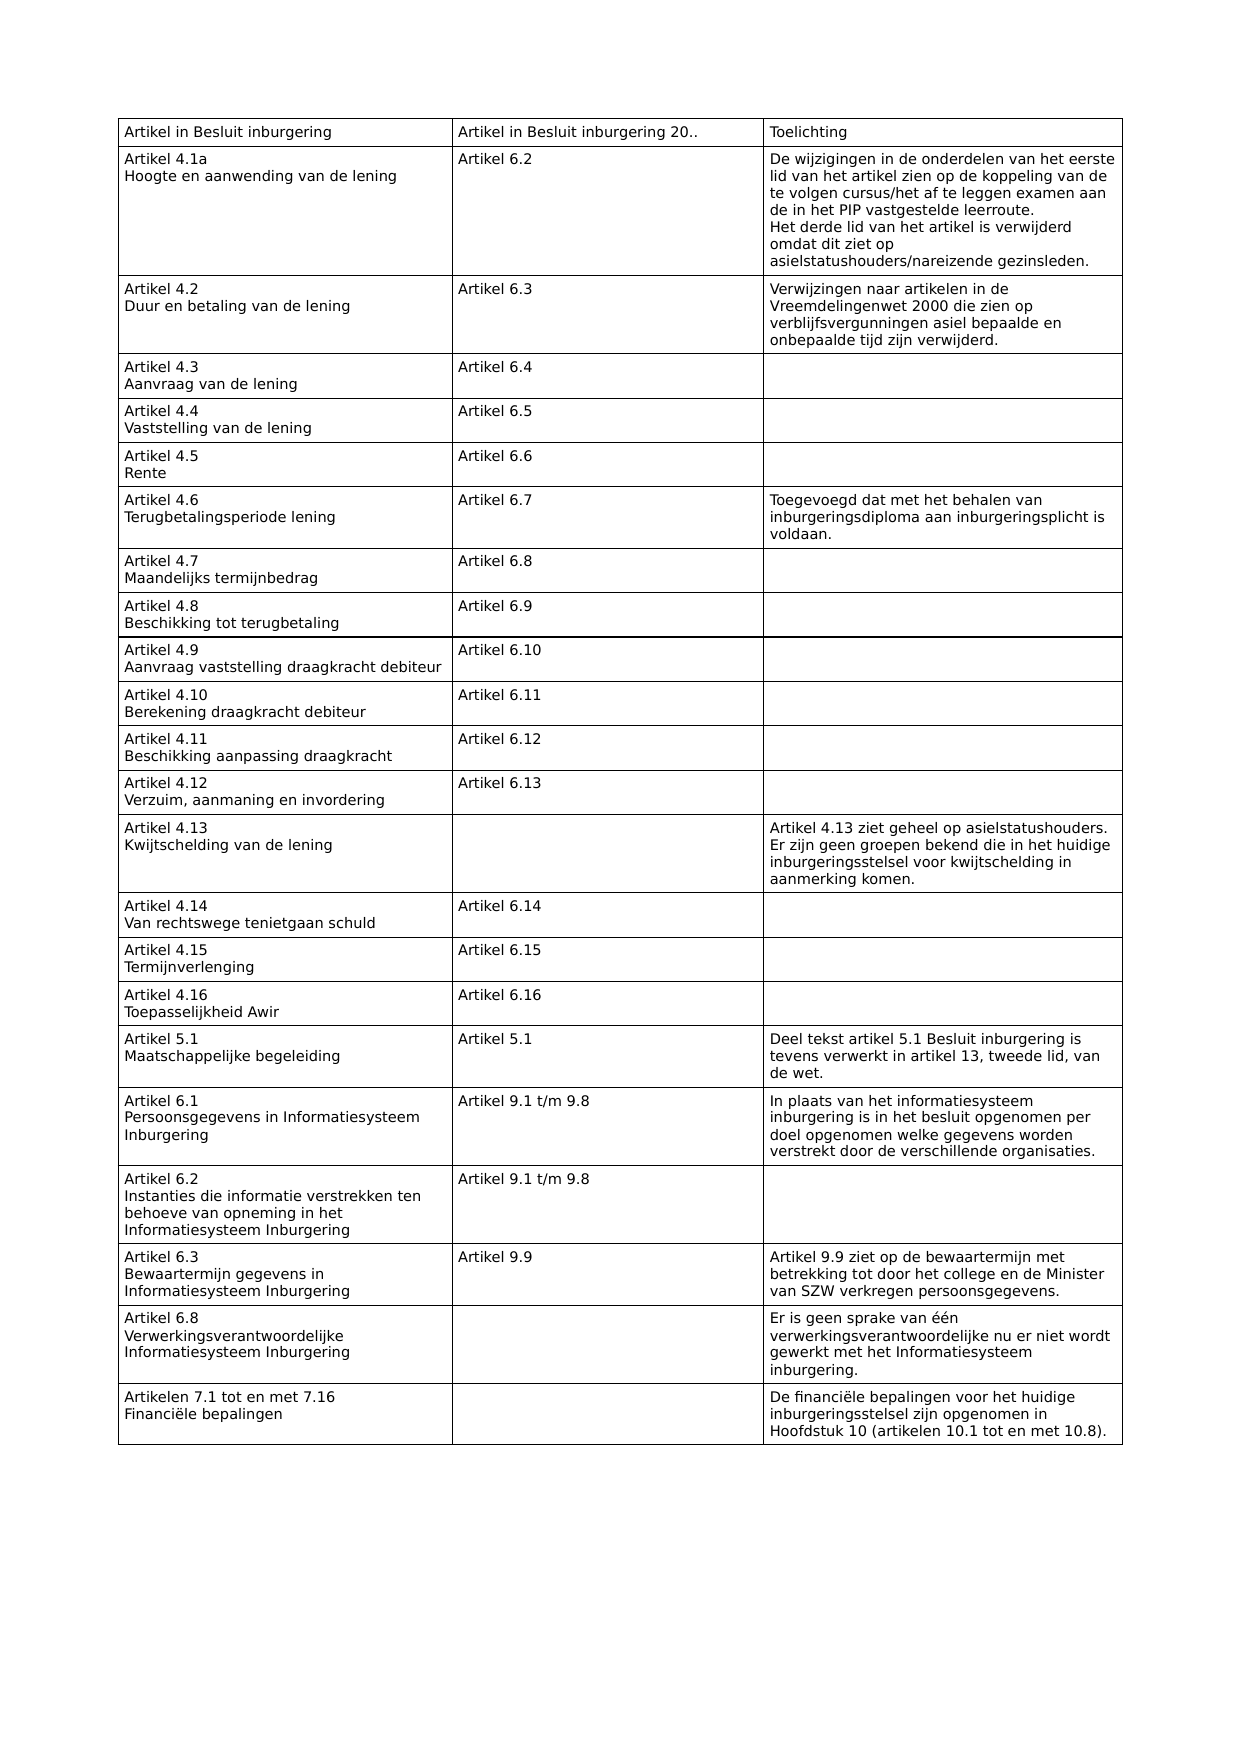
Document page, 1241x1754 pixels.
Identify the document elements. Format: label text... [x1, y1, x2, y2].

table_cell [764, 354, 1122, 397]
table_cell Artikel 4.5 Rente [119, 443, 452, 486]
table_cell [453, 1306, 763, 1383]
table_cell Artikel 9.1 t/m 9.8 [453, 1166, 763, 1243]
table_cell Artikel 4.4 Vaststelling van de lening [119, 399, 452, 442]
table_cell Artikel 4.16 Toepasselijkheid Awir [119, 982, 452, 1025]
table_cell Artikel 9.9 [453, 1244, 763, 1305]
table_cell Artikel 4.10 Berekening draagkracht debiteur [119, 682, 452, 725]
table_cell [764, 726, 1122, 769]
table_cell [764, 938, 1122, 981]
table_cell Artikel 4.3 Aanvraag van de lening [119, 354, 452, 397]
table_cell Artikel 6.1 Persoonsgegevens in Informatiesysteem Inburgering [119, 1088, 452, 1165]
table_header Toelichting [764, 119, 1122, 146]
table_cell Artikel 6.15 [453, 938, 763, 981]
table_cell Artikel 4.7 Maandelijks termijnbedrag [119, 549, 452, 592]
table_cell [764, 982, 1122, 1025]
table_cell Artikel 6.10 [453, 638, 763, 681]
table_cell Artikel 9.9 ziet op de bewaartermijn met betrekking tot door het college en de Minister van SZW verkregen persoonsgegevens. [764, 1244, 1122, 1305]
table_cell De wijzigingen in de onderdelen van het eerste lid van het artikel zien op de koppeling van de te volgen cursus/het af te leggen examen aan de in het PIP vastgestelde leerroute. Het derde lid van het artikel is verwijderd omdat dit ziet op asielstatushouders/nareizende gezinsleden. [764, 147, 1122, 275]
table_header Artikel in Besluit inburgering 20.. [453, 119, 763, 146]
table_cell Artikel 6.16 [453, 982, 763, 1025]
table_cell Artikel 6.9 [453, 593, 763, 636]
table_cell De financiële bepalingen voor het huidige inburgeringsstelsel zijn opgenomen in Hoofdstuk 10 (artikelen 10.1 tot en met 10.8). [764, 1384, 1122, 1444]
table_cell Artikel 4.9 Aanvraag vaststelling draagkracht debiteur [119, 638, 452, 681]
table_cell Artikel 6.7 [453, 487, 763, 548]
table_cell [764, 682, 1122, 725]
table_cell Artikel 6.8 Verwerkingsverantwoordelijke Informatiesysteem Inburgering [119, 1306, 452, 1383]
table_cell Artikel 9.1 t/m 9.8 [453, 1088, 763, 1165]
table_cell Artikel 6.2 [453, 147, 763, 275]
table_cell [764, 771, 1122, 814]
table_cell [764, 549, 1122, 592]
table_cell Verwijzingen naar artikelen in de Vreemdelingenwet 2000 die zien op verblijfsvergunningen asiel bepaalde en onbepaalde tijd zijn verwijderd. [764, 276, 1122, 353]
table_cell Artikel 4.8 Beschikking tot terugbetaling [119, 593, 452, 636]
table_cell [764, 593, 1122, 636]
table_cell Artikel 6.13 [453, 771, 763, 814]
table_cell [764, 1166, 1122, 1243]
table_cell Artikel 6.4 [453, 354, 763, 397]
table_cell Artikel 6.2 Instanties die informatie verstrekken ten behoeve van opneming in het Informatiesysteem Inburgering [119, 1166, 452, 1243]
table_cell Er is geen sprake van één verwerkingsverantwoordelijke nu er niet wordt gewerkt met het Informatiesysteem inburgering. [764, 1306, 1122, 1383]
table_cell Artikel 6.6 [453, 443, 763, 486]
table_cell Artikel 4.13 Kwijtschelding van de lening [119, 815, 452, 892]
table_cell Artikel 5.1 [453, 1026, 763, 1087]
table_cell Artikel 6.3 Bewaartermijn gegevens in Informatiesysteem Inburgering [119, 1244, 452, 1305]
table_cell Artikel 4.2 Duur en betaling van de lening [119, 276, 452, 353]
table_cell Artikel 6.12 [453, 726, 763, 769]
table_cell Artikel 4.14 Van rechtswege tenietgaan schuld [119, 893, 452, 937]
table_cell Toegevoegd dat met het behalen van inburgeringsdiploma aan inburgeringsplicht is voldaan. [764, 487, 1122, 548]
table_cell [764, 893, 1122, 937]
table_cell [453, 1384, 763, 1444]
table_cell Artikel 4.13 ziet geheel op asielstatushouders. Er zijn geen groepen bekend die in het huidige inburgeringsstelsel voor kwijtschelding in aanmerking komen. [764, 815, 1122, 892]
table_cell Deel tekst artikel 5.1 Besluit inburgering is tevens verwerkt in artikel 13, tweede lid, van de wet. [764, 1026, 1122, 1087]
table_cell Artikel 4.15 Termijnverlenging [119, 938, 452, 981]
table_cell [764, 443, 1122, 486]
table_cell Artikel 6.8 [453, 549, 763, 592]
table_cell Artikel 6.11 [453, 682, 763, 725]
table_cell [453, 815, 763, 892]
table_cell Artikel 4.1a Hoogte en aanwending van de lening [119, 147, 452, 275]
table_cell Artikel 6.3 [453, 276, 763, 353]
table_cell Artikel 4.11 Beschikking aanpassing draagkracht [119, 726, 452, 769]
table_cell Artikel 4.12 Verzuim, aanmaning en invordering [119, 771, 452, 814]
table_header Artikel in Besluit inburgering [119, 119, 452, 146]
table_cell Artikel 6.14 [453, 893, 763, 937]
table_cell Artikelen 7.1 tot en met 7.16 Financiële bepalingen [119, 1384, 452, 1444]
table_cell [764, 399, 1122, 442]
table_cell Artikel 5.1 Maatschappelijke begeleiding [119, 1026, 452, 1087]
table_cell Artikel 6.5 [453, 399, 763, 442]
table_cell In plaats van het informatiesysteem inburgering is in het besluit opgenomen per doel opgenomen welke gegevens worden verstrekt door de verschillende organisaties. [764, 1088, 1122, 1165]
table_cell Artikel 4.6 Terugbetalingsperiode lening [119, 487, 452, 548]
table_cell [764, 638, 1122, 681]
